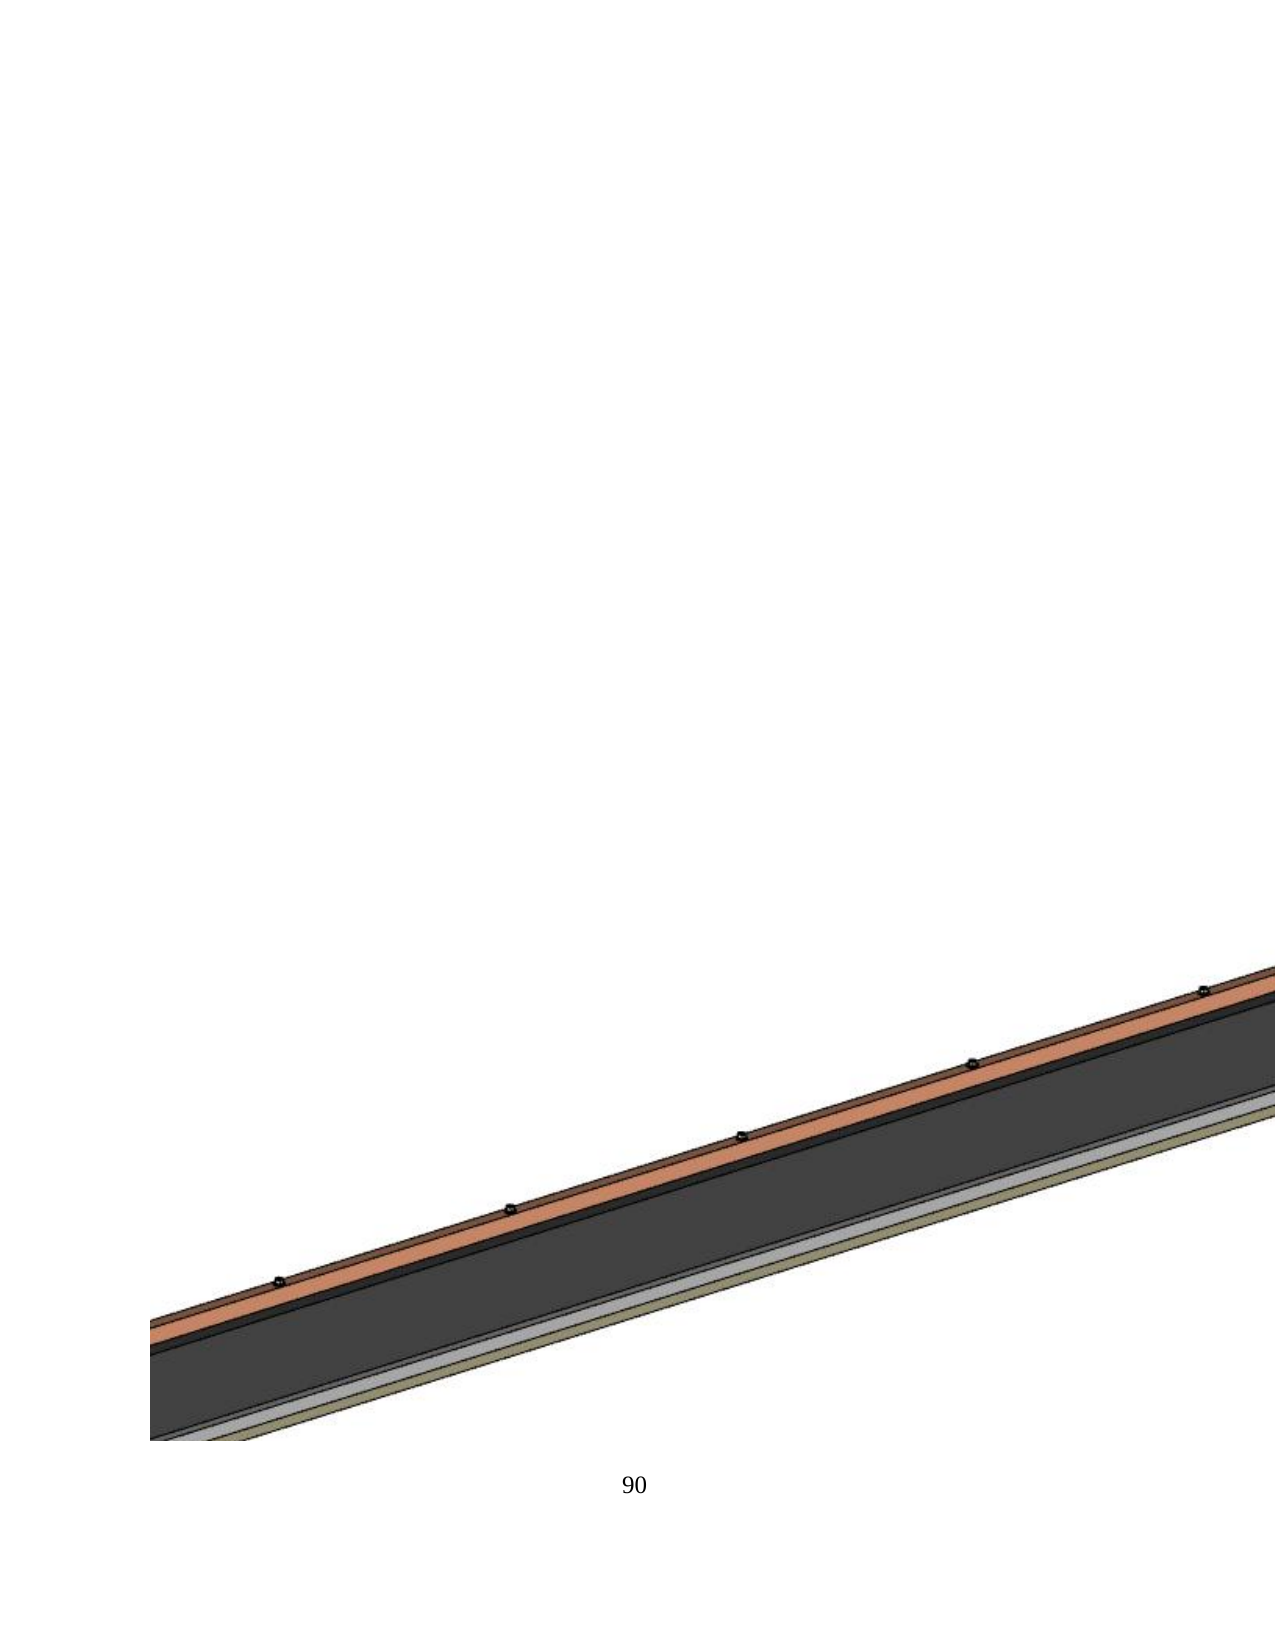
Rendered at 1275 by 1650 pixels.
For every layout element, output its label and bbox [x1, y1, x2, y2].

picture [150, 150, 1275, 1441]
